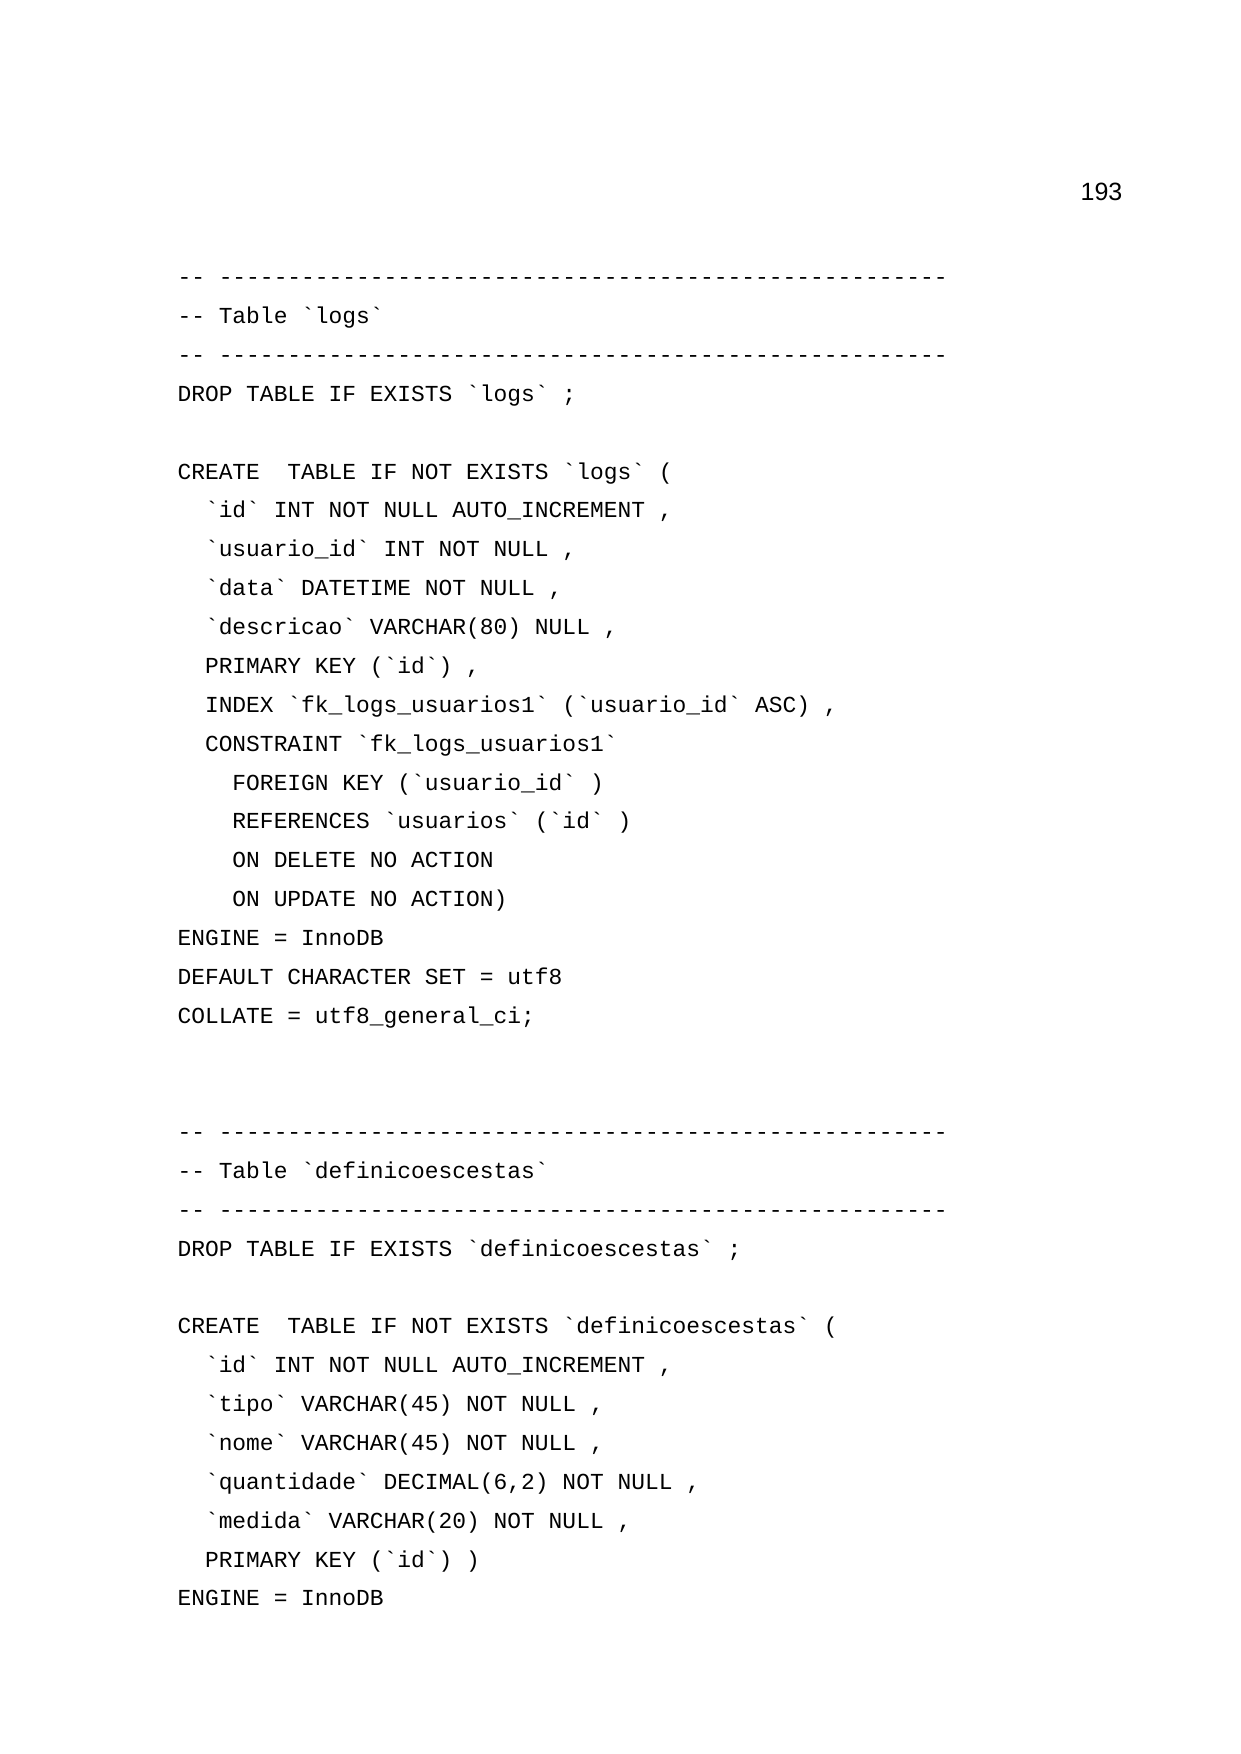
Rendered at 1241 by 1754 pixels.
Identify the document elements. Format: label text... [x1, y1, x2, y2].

text `data` DATETIME NOT NULL , [177, 577, 1122, 602]
text -- Table `definicoescestas` [177, 1159, 1122, 1185]
text CONSTRAINT `fk_logs_usuarios1` [177, 732, 1122, 758]
text DROP TABLE IF EXISTS `logs` ; [177, 382, 1122, 408]
text ENGINE = InnoDB [177, 1587, 1122, 1613]
text -- ----------------------------------------------------- [177, 1198, 1122, 1224]
text `usuario_id` INT NOT NULL , [177, 538, 1122, 564]
text REFERENCES `usuarios` (`id` ) [177, 810, 1122, 836]
text ENGINE = InnoDB [177, 926, 1122, 952]
text ON UPDATE NO ACTION) [177, 887, 1122, 913]
text FOREIGN KEY (`usuario_id` ) [177, 771, 1122, 797]
text CREATE TABLE IF NOT EXISTS `logs` ( [177, 460, 1122, 486]
text DEFAULT CHARACTER SET = utf8 [177, 965, 1122, 991]
text `tipo` VARCHAR(45) NOT NULL , [177, 1392, 1122, 1418]
text PRIMARY KEY (`id`) , [177, 654, 1122, 680]
text -- Table `logs` [177, 304, 1122, 331]
text -- ----------------------------------------------------- [177, 343, 1122, 369]
text `id` INT NOT NULL AUTO_INCREMENT , [177, 1354, 1122, 1379]
text DROP TABLE IF EXISTS `definicoescestas` ; [177, 1237, 1122, 1263]
text `quantidade` DECIMAL(6,2) NOT NULL , [177, 1470, 1122, 1496]
text `medida` VARCHAR(20) NOT NULL , [177, 1509, 1122, 1535]
text COLLATE = utf8_general_ci; [177, 1004, 1122, 1030]
text -- ----------------------------------------------------- [177, 266, 1122, 292]
text INDEX `fk_logs_usuarios1` (`usuario_id` ASC) , [177, 693, 1122, 719]
text -- ----------------------------------------------------- [177, 1121, 1122, 1146]
text `descricao` VARCHAR(80) NULL , [177, 615, 1122, 641]
text PRIMARY KEY (`id`) ) [177, 1548, 1122, 1574]
text `nome` VARCHAR(45) NOT NULL , [177, 1431, 1122, 1457]
text `id` INT NOT NULL AUTO_INCREMENT , [177, 499, 1122, 525]
text CREATE TABLE IF NOT EXISTS `definicoescestas` ( [177, 1315, 1122, 1341]
text ON DELETE NO ACTION [177, 848, 1122, 874]
